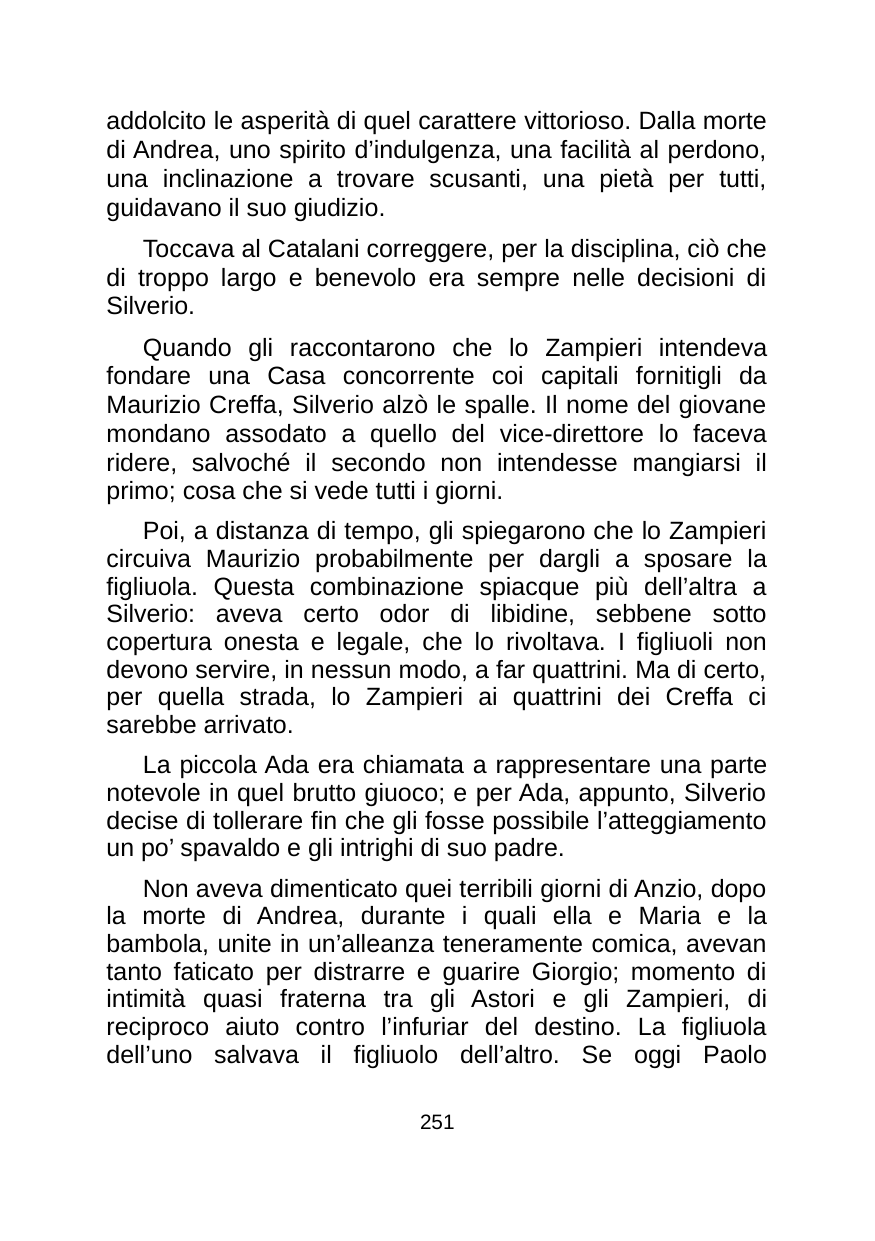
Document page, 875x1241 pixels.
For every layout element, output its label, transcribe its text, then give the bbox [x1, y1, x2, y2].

text Toccava al Catalani correggere, per la disciplina, ciò che di troppo largo e benevolo era sempre nelle decisioni di Silverio. [106, 234, 768, 320]
text addolcito le asperità di quel carattere vittorioso. Dalla morte di Andrea, uno spirito d’indulgenza, una facilità al perdono, una inclinazione a trovare scusanti, una pietà per tutti, guidavano il suo giudizio. [106, 106, 768, 221]
text Quando gli raccontarono che lo Zampieri intendeva fondare una Casa concorrente coi capitali fornitigli da Maurizio Creffa, Silverio alzò le spalle. Il nome del giovane mondano assodato a quello del vice-direttore lo faceva ridere, salvoché il secondo non intendesse mangiarsi il primo; cosa che si vede tutti i giorni. [106, 332, 768, 505]
text La piccola Ada era chiamata a rappresentare una parte notevole in quel brutto giuoco; e per Ada, appunto, Silverio decise di tollerare fin che gli fosse possibile l’atteggiamento un po’ spavaldo e gli intrighi di suo padre. [106, 752, 768, 862]
text Poi, a distanza di tempo, gli spiegarono che lo Zampieri circuiva Maurizio probabilmente per dargli a sposare la figliuola. Questa combinazione spiacque più dell’altra a Silverio: aveva certo odor di libidine, sebbene sotto copertura onesta e legale, che lo rivoltava. I figliuoli non devono servire, in nessun modo, a far quattrini. Ma di certo, per quella strada, lo Zampieri ai quattrini dei Creffa ci sarebbe arrivato. [106, 517, 768, 739]
text Non aveva dimenticato quei terribili giorni di Anzio, dopo la morte di Andrea, durante i quali ella e Maria e la bambola, unite in un’alleanza teneramente comica, avevan tanto faticato per distrarre e guarire Giorgio; momento di intimità quasi fraterna tra gli Astori e gli Zampieri, di reciproco aiuto contro l’infuriar del destino. La figliuola dell’uno salvava il figliuolo dell’altro. Se oggi Paolo [106, 875, 768, 1069]
